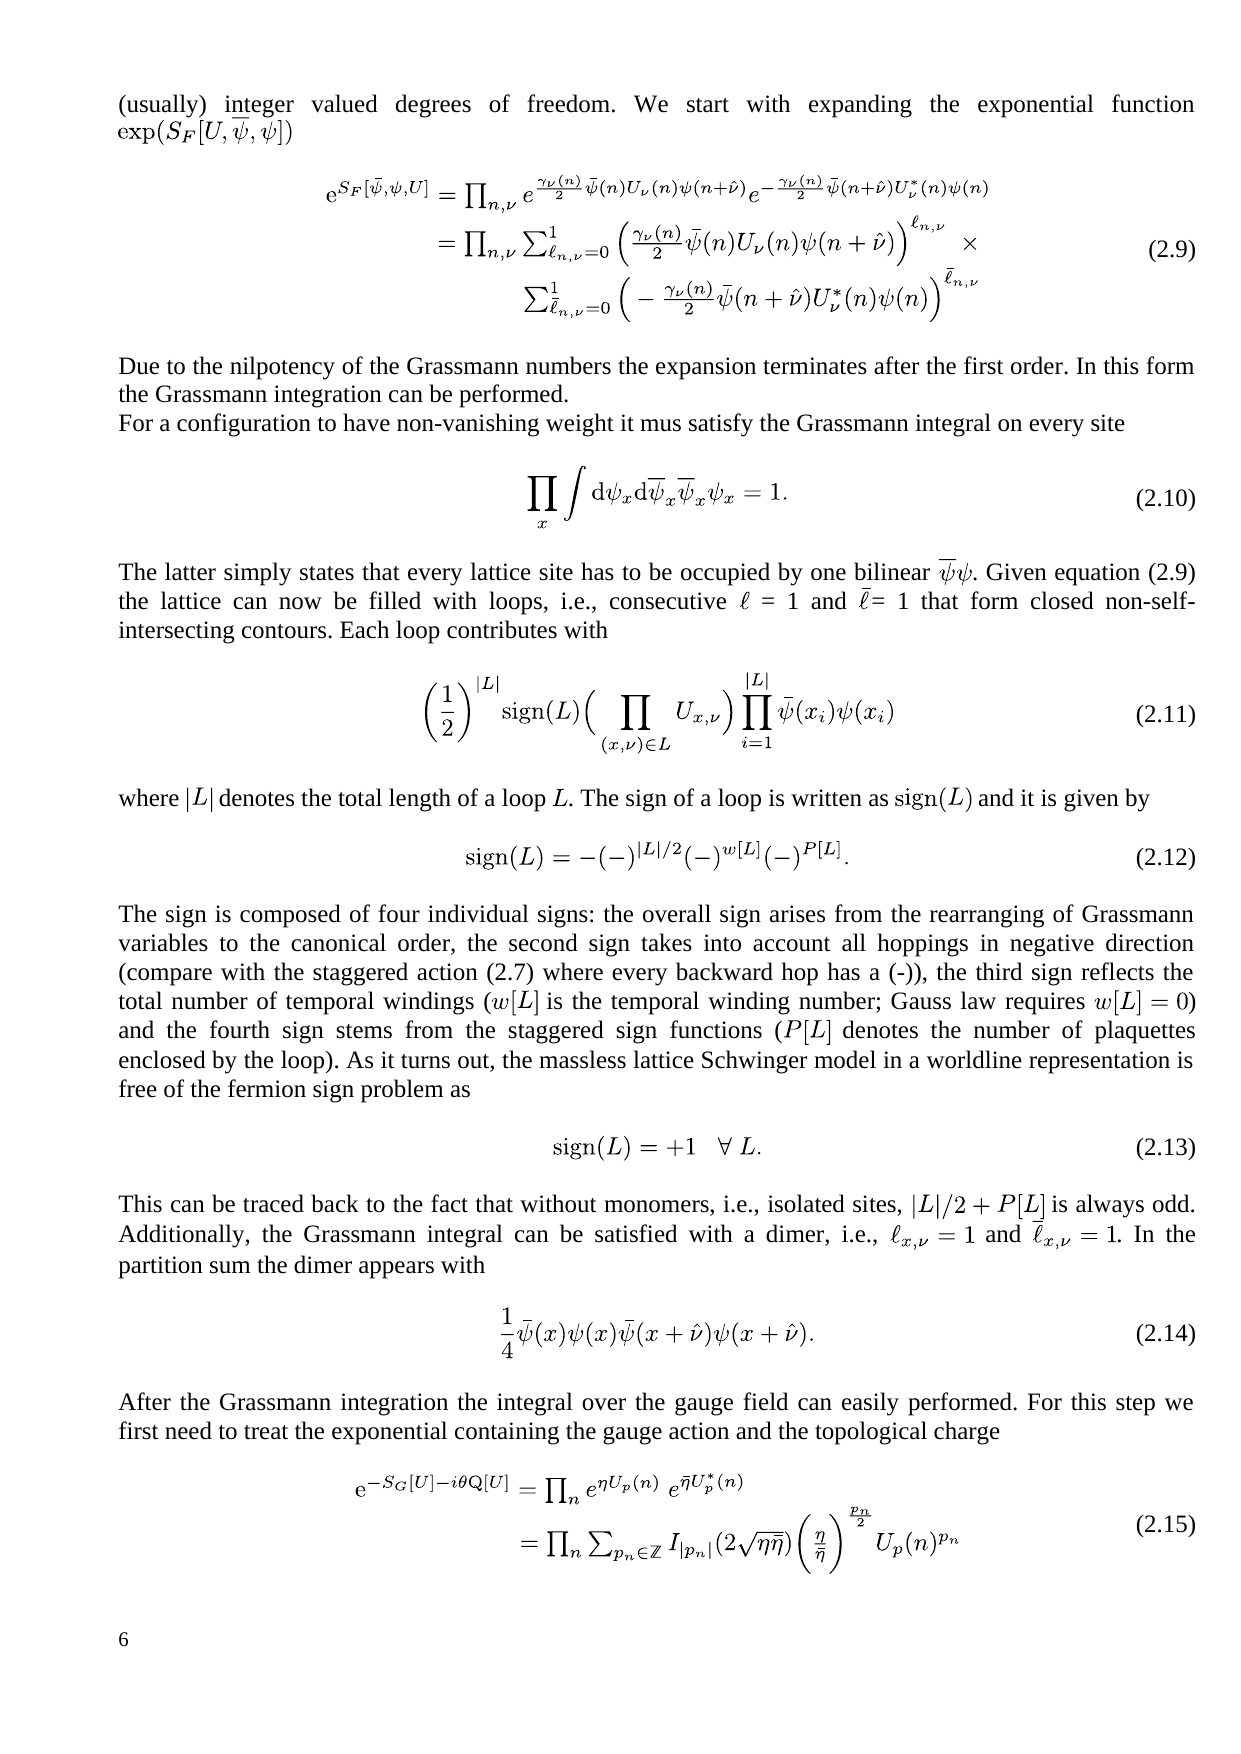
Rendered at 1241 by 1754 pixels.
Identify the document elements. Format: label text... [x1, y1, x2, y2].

text The sign is composed of four individual signs: the overall sign arises from the rearranging of Grassmann variables to the canonical order, the second sign takes into account all hoppings in negative direction (compare with the staggered action (2.7) where every backward hop has a (-)), the third sign reflects the total number of temporal windings ( is the temporal winding number; Gauss law requires ) and the fourth sign stems from the staggered sign functions ( denotes the number of plaquettes enclosed by the loop). As it turns out, the massless lattice Schwinger model in a worldline representation is free of the fermion sign problem as [118, 899, 1196, 1102]
text (2.12) [795, 841, 1196, 871]
text Due to the nilpotency of the Grassmann numbers the expansion terminates after the first order. In this form the Grassmann integration can be performed. [118, 351, 1196, 408]
text (2.9) [819, 175, 1196, 322]
text [118, 1473, 808, 1574]
text [118, 1307, 506, 1358]
text [118, 672, 746, 754]
text After the Grassmann integration the integral over the gauge field can easily performed. For this step we first need to treat the exponential containing the gauge action and the topological charge [118, 1387, 1196, 1444]
text This can be traced back to the fact that without monomers, i.e., isolated sites, is always odd. Additionally, the Grassmann integral can be satisfied with a dimer, i.e., and . In the partition sum the dimer appears with [118, 1189, 1196, 1279]
text [118, 175, 628, 322]
text where denotes the total length of a loop . The sign of a loop is written as and it is given by [118, 783, 1196, 812]
text For a configuration to have non-vanishing weight it mus satisfy the Grassmann integral on every site [118, 408, 1196, 437]
text (usually) integer valued degrees of freedom. We start with expanding the exponential function [118, 89, 1196, 146]
text The latter simply states that every lattice site has to be occupied by one bilinear . Given equation (2.9) the lattice can now be filled with loops, i.e., consecutive = 1 and = 1 that form closed non-self-intersecting contours. Each loop contributes with [118, 557, 1196, 643]
text (2.10) [786, 466, 1196, 528]
text (2.13) [118, 1131, 1196, 1161]
text [118, 841, 638, 871]
text [118, 466, 527, 528]
text (2.15) [739, 1473, 1196, 1574]
text (2.11) [639, 672, 1196, 754]
text (2.14) [509, 1307, 1196, 1358]
